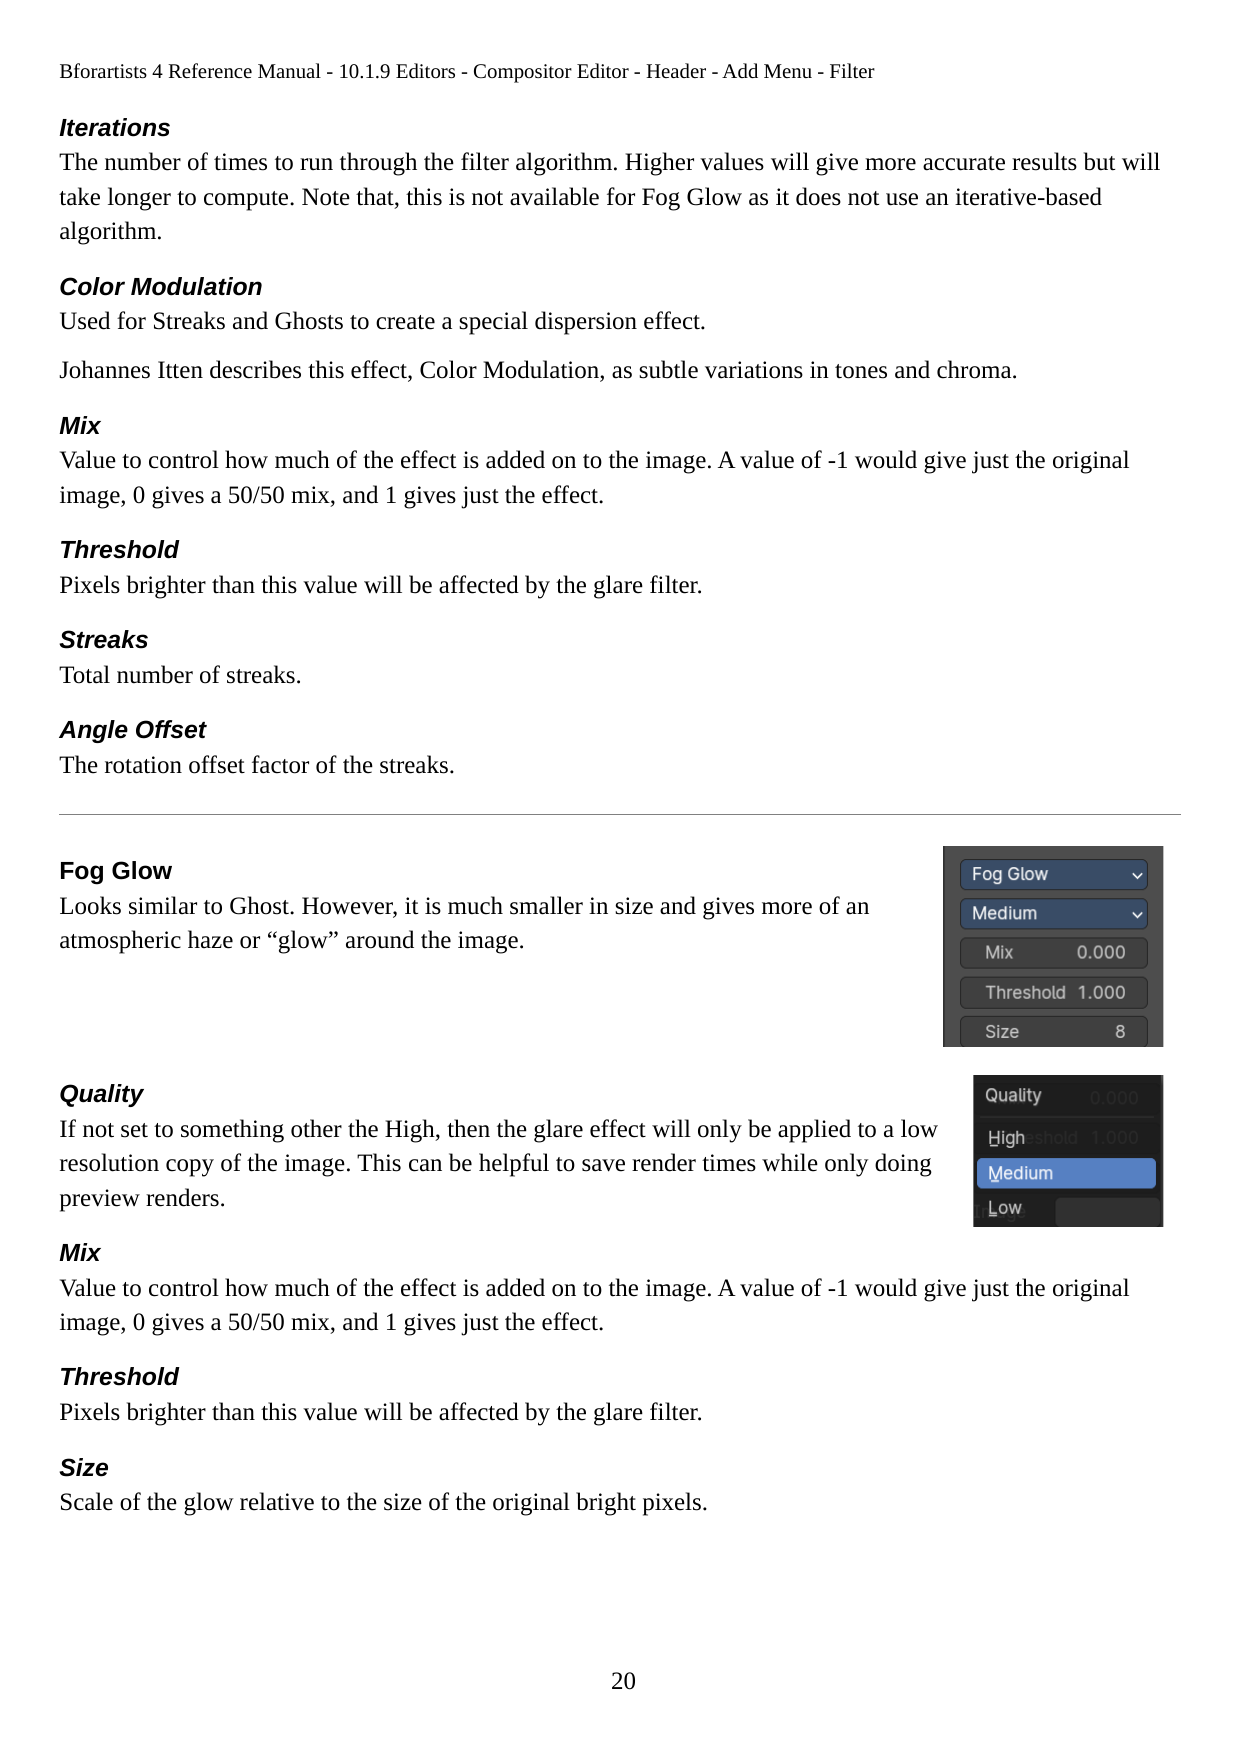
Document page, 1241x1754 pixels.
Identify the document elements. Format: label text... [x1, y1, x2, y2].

text Used for Streaks and Ghosts to create a special dispersion effect. [59, 306, 1181, 335]
text Johannes Itten describes this effect, Color Modulation, as subtle variations in tones and chroma. [59, 356, 1181, 384]
text Pixels brighter than this value will be affected by the glare filter. [59, 1397, 1181, 1426]
subtitle Quality [59, 1079, 973, 1107]
subtitle Iterations [59, 113, 1181, 141]
subtitle Threshold [59, 535, 1181, 564]
subtitle [1164, 856, 1181, 885]
subtitle [1164, 1079, 1181, 1107]
text The number of times to run through the filter algorithm. Higher values will give more accurate results but will take longer to compute. Note that, this is not available for Fog Glow as it does not use an iterative-based algorithm. [59, 147, 1181, 245]
picture [943, 846, 1164, 1047]
text Value to control how much of the effect is added on to the image. A value of -1 would give just the original image, 0 gives a 50/50 mix, and 1 gives just the effect. [59, 1273, 1181, 1336]
text The rotation offset factor of the streaks. [59, 750, 1181, 779]
picture [973, 1075, 1164, 1227]
subtitle Mix [59, 411, 1181, 439]
subtitle Color Modulation [59, 272, 1181, 300]
text Looks similar to Ghost. However, it is much smaller in size and gives more of an atmospheric haze or “glow” around the image. [59, 891, 943, 954]
text Total number of streaks. [59, 660, 1181, 689]
subtitle Size [59, 1453, 1181, 1481]
subtitle Threshold [59, 1362, 1181, 1391]
text Pixels brighter than this value will be affected by the glare filter. [59, 570, 1181, 599]
subtitle Angle Offset [59, 716, 1181, 744]
subtitle Mix [59, 1238, 1181, 1266]
subtitle Fog Glow [59, 856, 943, 885]
subtitle Streaks [59, 626, 1181, 654]
text If not set to something other the High, then the glare effect will only be applied to a low resolution copy of the image. This can be helpful to save render times while only doing preview renders. [59, 1114, 973, 1211]
text Scale of the glow relative to the size of the original bright pixels. [59, 1487, 1181, 1516]
text Value to control how much of the effect is added on to the image. A value of -1 would give just the original image, 0 gives a 50/50 mix, and 1 gives just the effect. [59, 446, 1181, 509]
